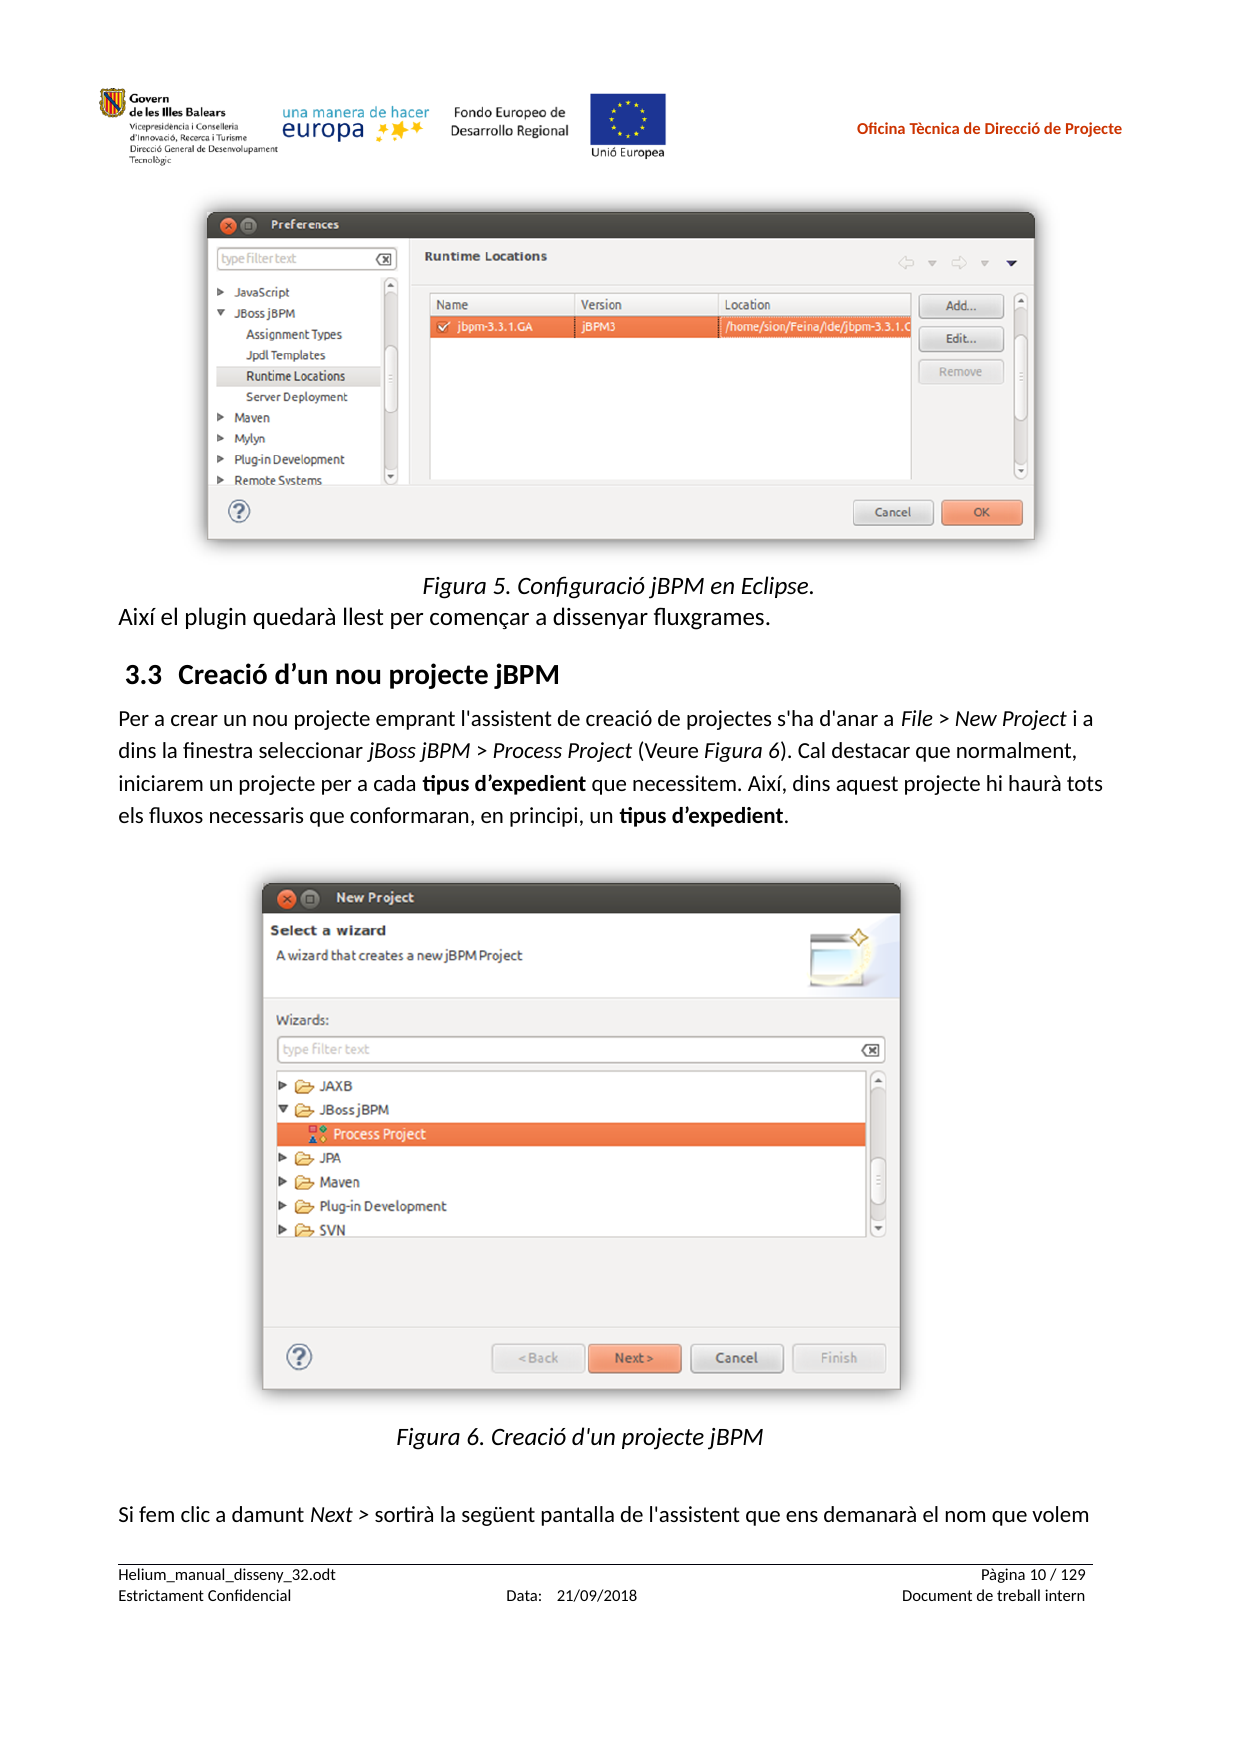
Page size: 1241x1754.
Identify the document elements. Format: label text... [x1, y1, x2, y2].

subtitle Creació d’un nou projecte jBPM [118, 656, 1122, 692]
text Figura 6. Creació d'un projecte jBPM [231, 1421, 931, 1451]
picture [175, 180, 1065, 571]
picture [231, 851, 932, 1421]
text [231, 839, 931, 851]
picture [99, 87, 668, 166]
text Figura 5. Configuració jBPM en Eclipse. [175, 571, 1065, 601]
text Per a crear un nou projecte emprant l'assistent de creació de projectes s'ha d'anar a File > New Project i a dins la finestra seleccionar jBoss jBPM > Process Project (Veure Figura 6). Cal destacar que normalment, iniciarem un projecte per a cada tipus d’expedient que necessitem. Així, dins aquest projecte hi haurà tots els fluxos necessaris que conformaran, en principi, un tipus d’expedient. [118, 704, 1122, 829]
text Així el plugin quedarà llest per començar a dissenyar fluxgrames. [118, 168, 1122, 631]
text Si fem clic a damunt Next > sortirà la següent pantalla de l'assistent que ens demanarà el nom que volem [118, 1500, 1122, 1528]
